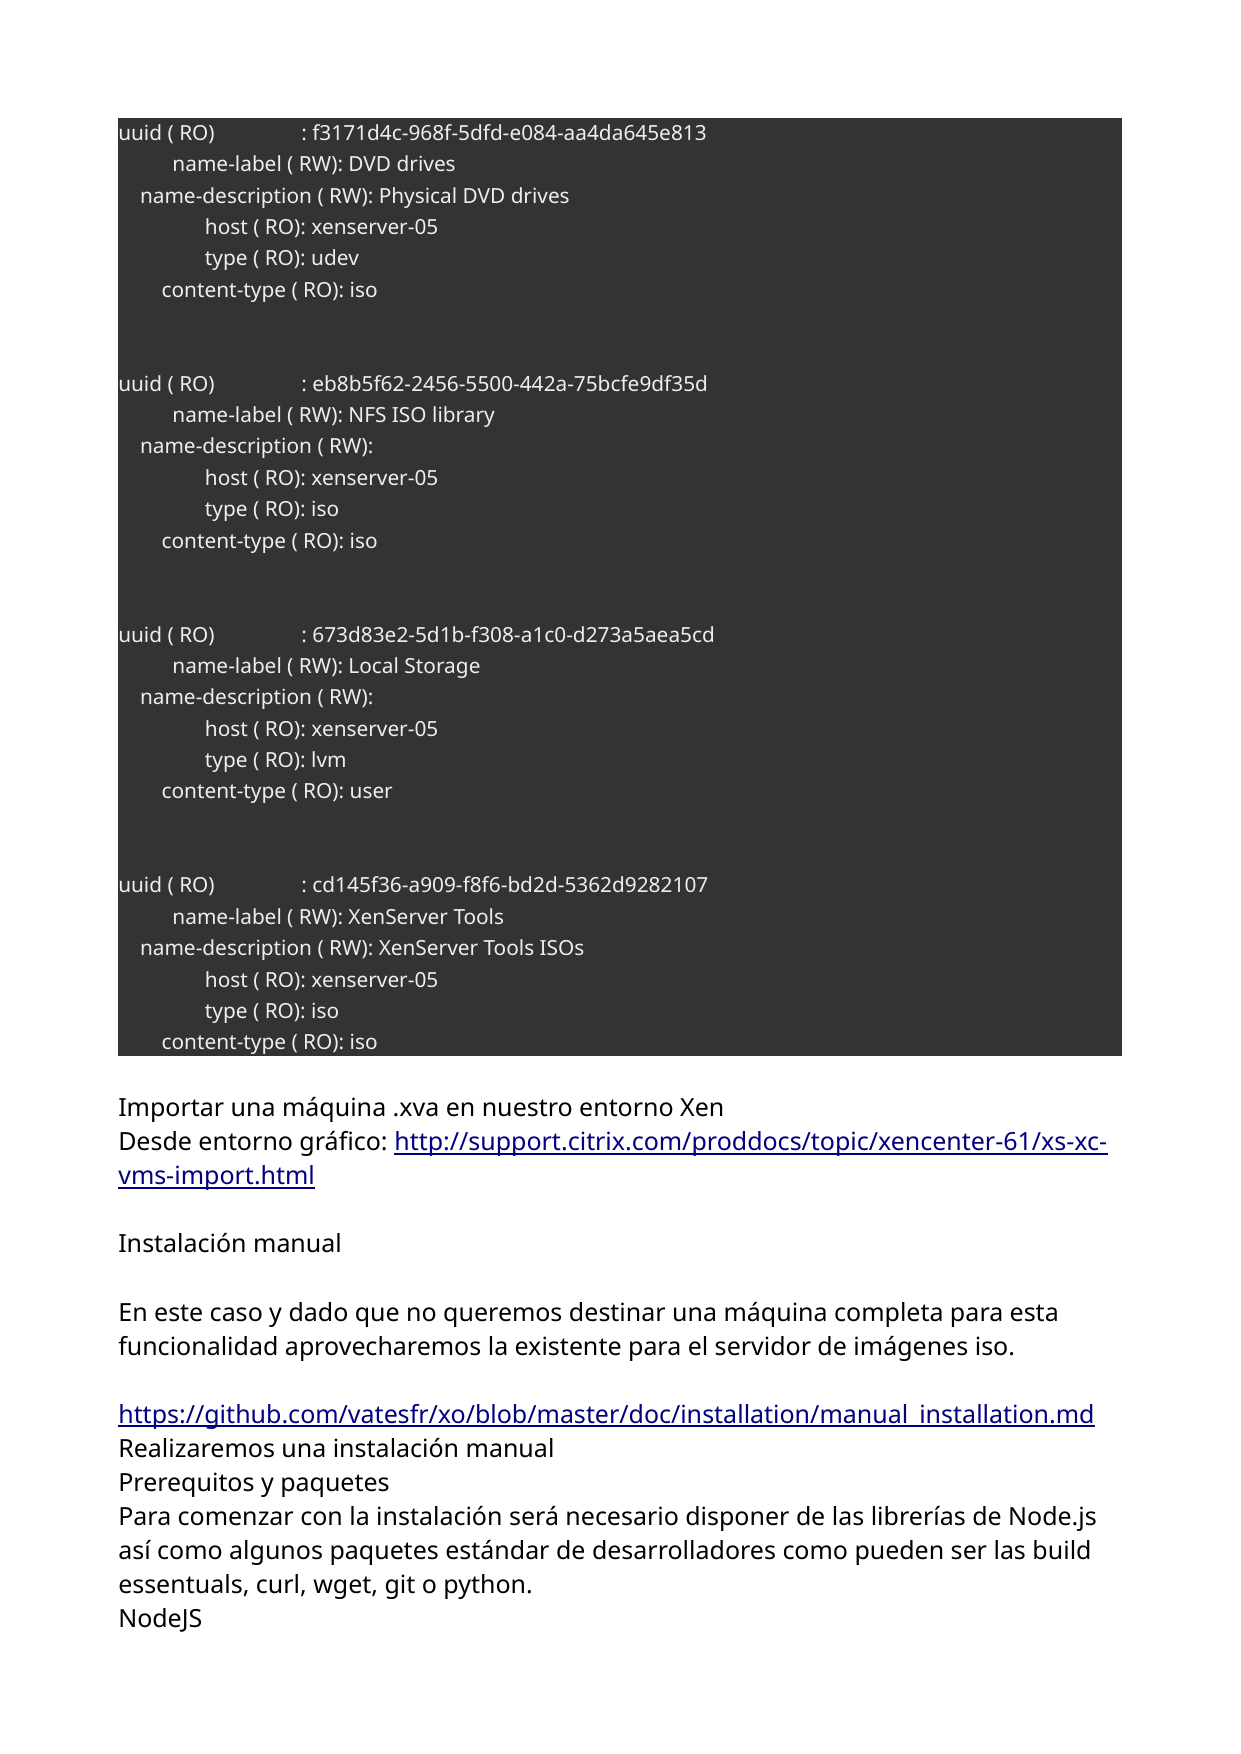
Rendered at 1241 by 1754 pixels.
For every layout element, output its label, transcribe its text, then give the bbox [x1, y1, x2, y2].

text uuid ( RO) : cd145f36-a909-f8f6-bd2d-5362d9282107 [118, 871, 1122, 899]
text name-description ( RW): XenServer Tools ISOs [118, 933, 1122, 962]
text Instalación manual [118, 1226, 1122, 1260]
text NodeJS [118, 1601, 1122, 1635]
text name-label ( RW): XenServer Tools [118, 902, 1122, 930]
text name-description ( RW): [118, 682, 1122, 711]
text name-description ( RW): Physical DVD drives [118, 181, 1122, 209]
text uuid ( RO) : f3171d4c-968f-5dfd-e084-aa4da645e813 [118, 118, 1122, 147]
text En este caso y dado que no queremos destinar una máquina completa para esta funcionalidad aprovecharemos la existente para el servidor de imágenes iso. [118, 1294, 1122, 1362]
text Importar una máquina .xva en nuestro entorno Xen [118, 1090, 1122, 1124]
text content-type ( RO): user [118, 777, 1122, 805]
text type ( RO): udev [118, 243, 1122, 272]
text uuid ( RO) : 673d83e2-5d1b-f308-a1c0-d273a5aea5cd [118, 620, 1122, 648]
text Desde entorno gráfico: http://support.citrix.com/proddocs/topic/xencenter-61/xs-xc-vms-import.html [118, 1124, 1122, 1192]
text https://github.com/vatesfr/xo/blob/master/doc/installation/manual_installation.md [118, 1396, 1122, 1431]
text name-label ( RW): NFS ISO library [118, 400, 1122, 429]
text host ( RO): xenserver-05 [118, 212, 1122, 241]
text type ( RO): iso [118, 494, 1122, 523]
text name-label ( RW): DVD drives [118, 149, 1122, 178]
text Prerequitos y paquetes [118, 1464, 1122, 1499]
text host ( RO): xenserver-05 [118, 714, 1122, 742]
text type ( RO): iso [118, 996, 1122, 1024]
text content-type ( RO): iso [118, 275, 1122, 303]
text Para comenzar con la instalación será necesario disponer de las librerías de Node.js así como algunos paquetes estándar de desarrolladores como pueden ser las build essentuals, curl, wget, git o python. [118, 1499, 1122, 1601]
text content-type ( RO): iso [118, 526, 1122, 554]
text Realizaremos una instalación manual [118, 1431, 1122, 1464]
text host ( RO): xenserver-05 [118, 965, 1122, 993]
text type ( RO): lvm [118, 745, 1122, 774]
text uuid ( RO) : eb8b5f62-2456-5500-442a-75bcfe9df35d [118, 369, 1122, 397]
text host ( RO): xenserver-05 [118, 463, 1122, 491]
text content-type ( RO): iso [118, 1027, 1122, 1056]
text name-label ( RW): Local Storage [118, 651, 1122, 679]
text name-description ( RW): [118, 432, 1122, 460]
